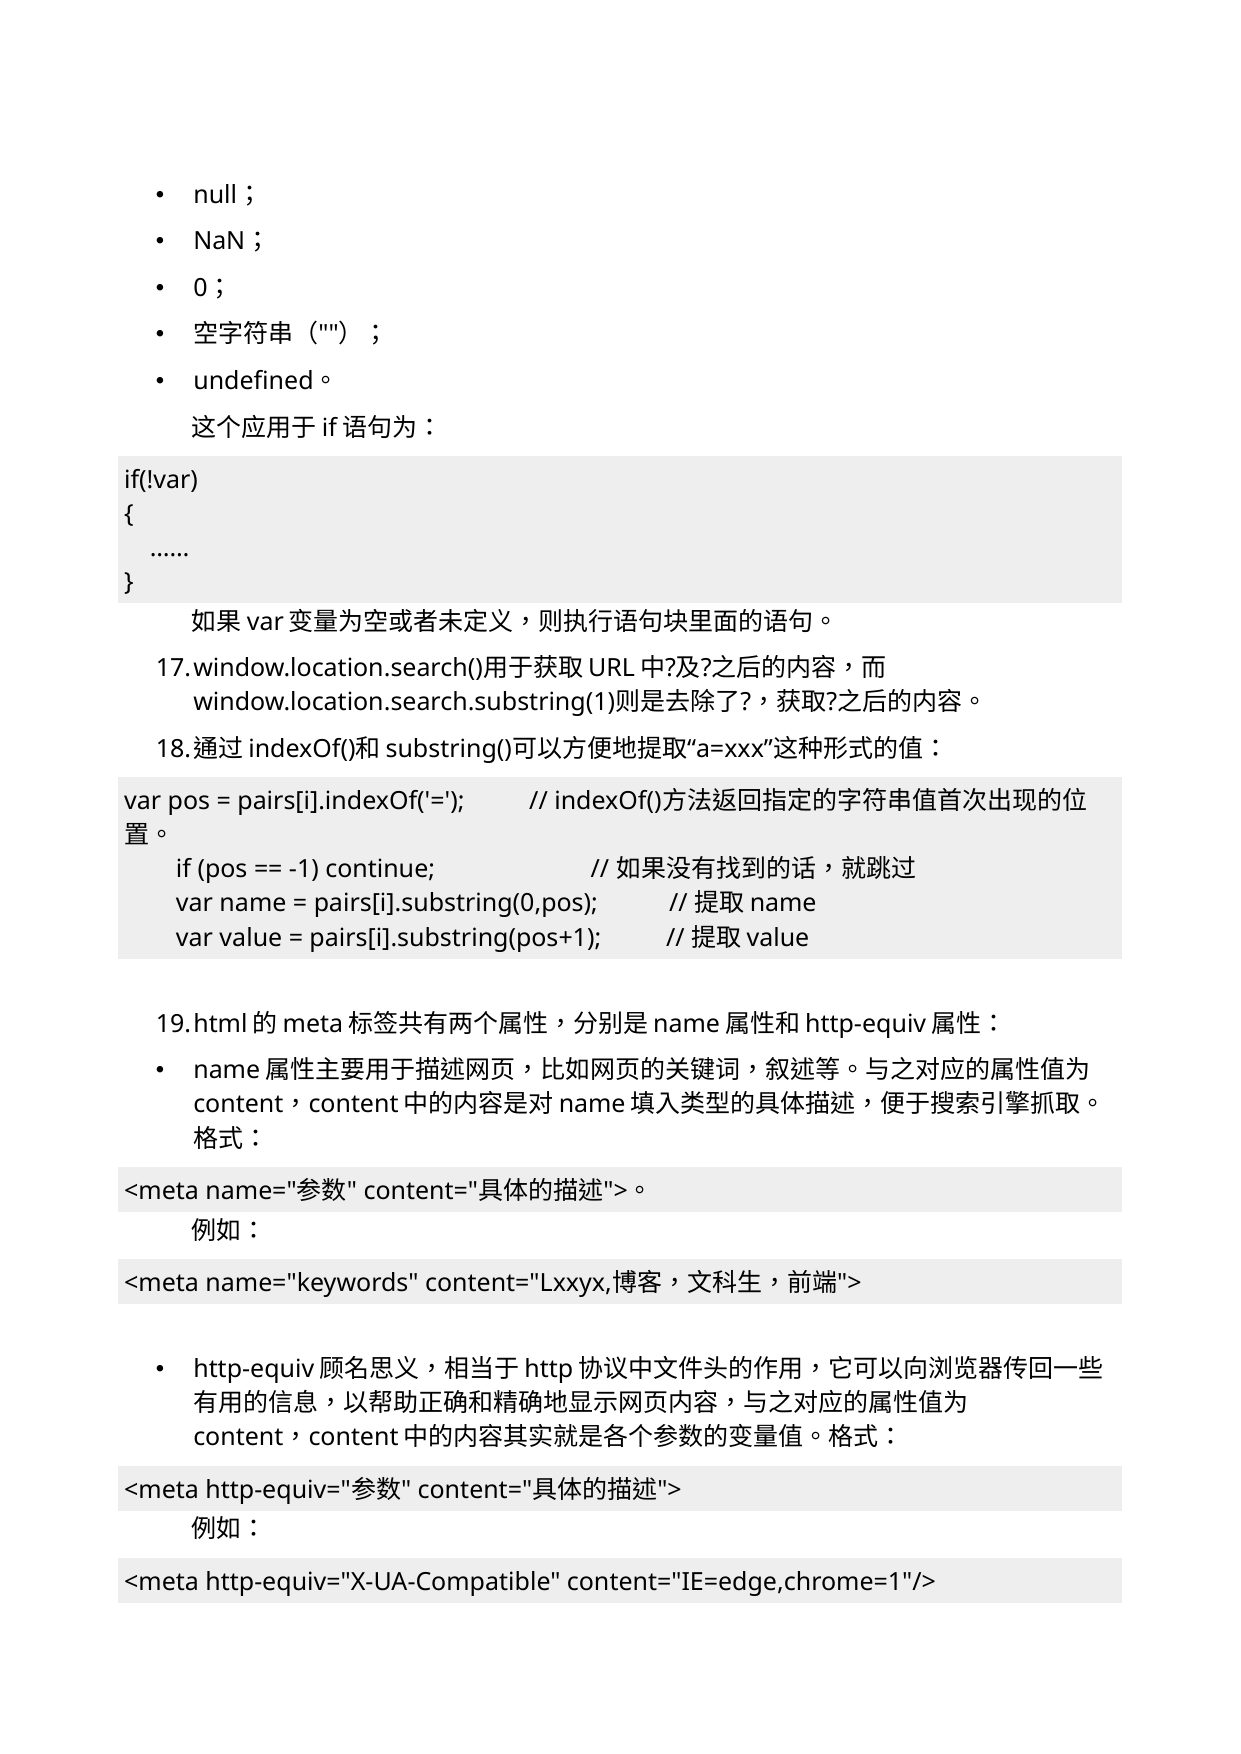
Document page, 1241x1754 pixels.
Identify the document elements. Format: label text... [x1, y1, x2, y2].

text 例如： [118, 1212, 1122, 1246]
table_header <meta http-equiv="参数" content="具体的描述"> [118, 1466, 1122, 1511]
table_header <meta http-equiv="X-UA-Compatible" content="IE=edge,chrome=1"/> [118, 1558, 1122, 1603]
list name属性主要用于描述网页，比如网页的关键词，叙述等。与之对应的属性值为content，content中的内容是对name填入类型的具体描述，便于搜索引擎抓取。格式： [156, 1052, 1122, 1154]
table_header if(!var) { …… } [118, 456, 1122, 603]
list 通过indexOf()和substring()可以方便地提取“a=xxx”这种形式的值： [156, 731, 1122, 765]
list 空字符串（""）； [156, 316, 1122, 350]
list html的meta标签共有两个属性，分别是name属性和http-equiv属性： [156, 1006, 1122, 1039]
table_header <meta name="参数" content="具体的描述">。 [118, 1167, 1122, 1212]
list NaN； [156, 223, 1122, 257]
list null； [156, 176, 1122, 210]
list undefined。 [156, 363, 1122, 397]
list http-equiv顾名思义，相当于http协议中文件头的作用，它可以向浏览器传回一些有用的信息，以帮助正确和精确地显示网页内容，与之对应的属性值为content，content中的内容其实就是各个参数的变量值。格式： [156, 1351, 1122, 1453]
table_header <meta name="keywords" content="Lxxyx,博客，文科生，前端"> [118, 1259, 1122, 1304]
text 这个应用于if语句为： [118, 409, 1122, 443]
table_header var pos = pairs[i].indexOf('='); // indexOf()方法返回指定的字符串值首次出现的位置。 if (pos == -1) continue; // 如果没有找到的话，就跳过 var name = pairs[i].substring(0,pos); // 提取name var value = pairs[i].substring(pos+1); // 提取value [118, 777, 1122, 959]
list window.location.search()用于获取URL中?及?之后的内容，而window.location.search.substring(1)则是去除了?，获取?之后的内容。 [156, 650, 1122, 718]
list 0； [156, 269, 1122, 303]
text 例如： [118, 1511, 1122, 1545]
text 如果var变量为空或者未定义，则执行语句块里面的语句。 [118, 603, 1122, 637]
